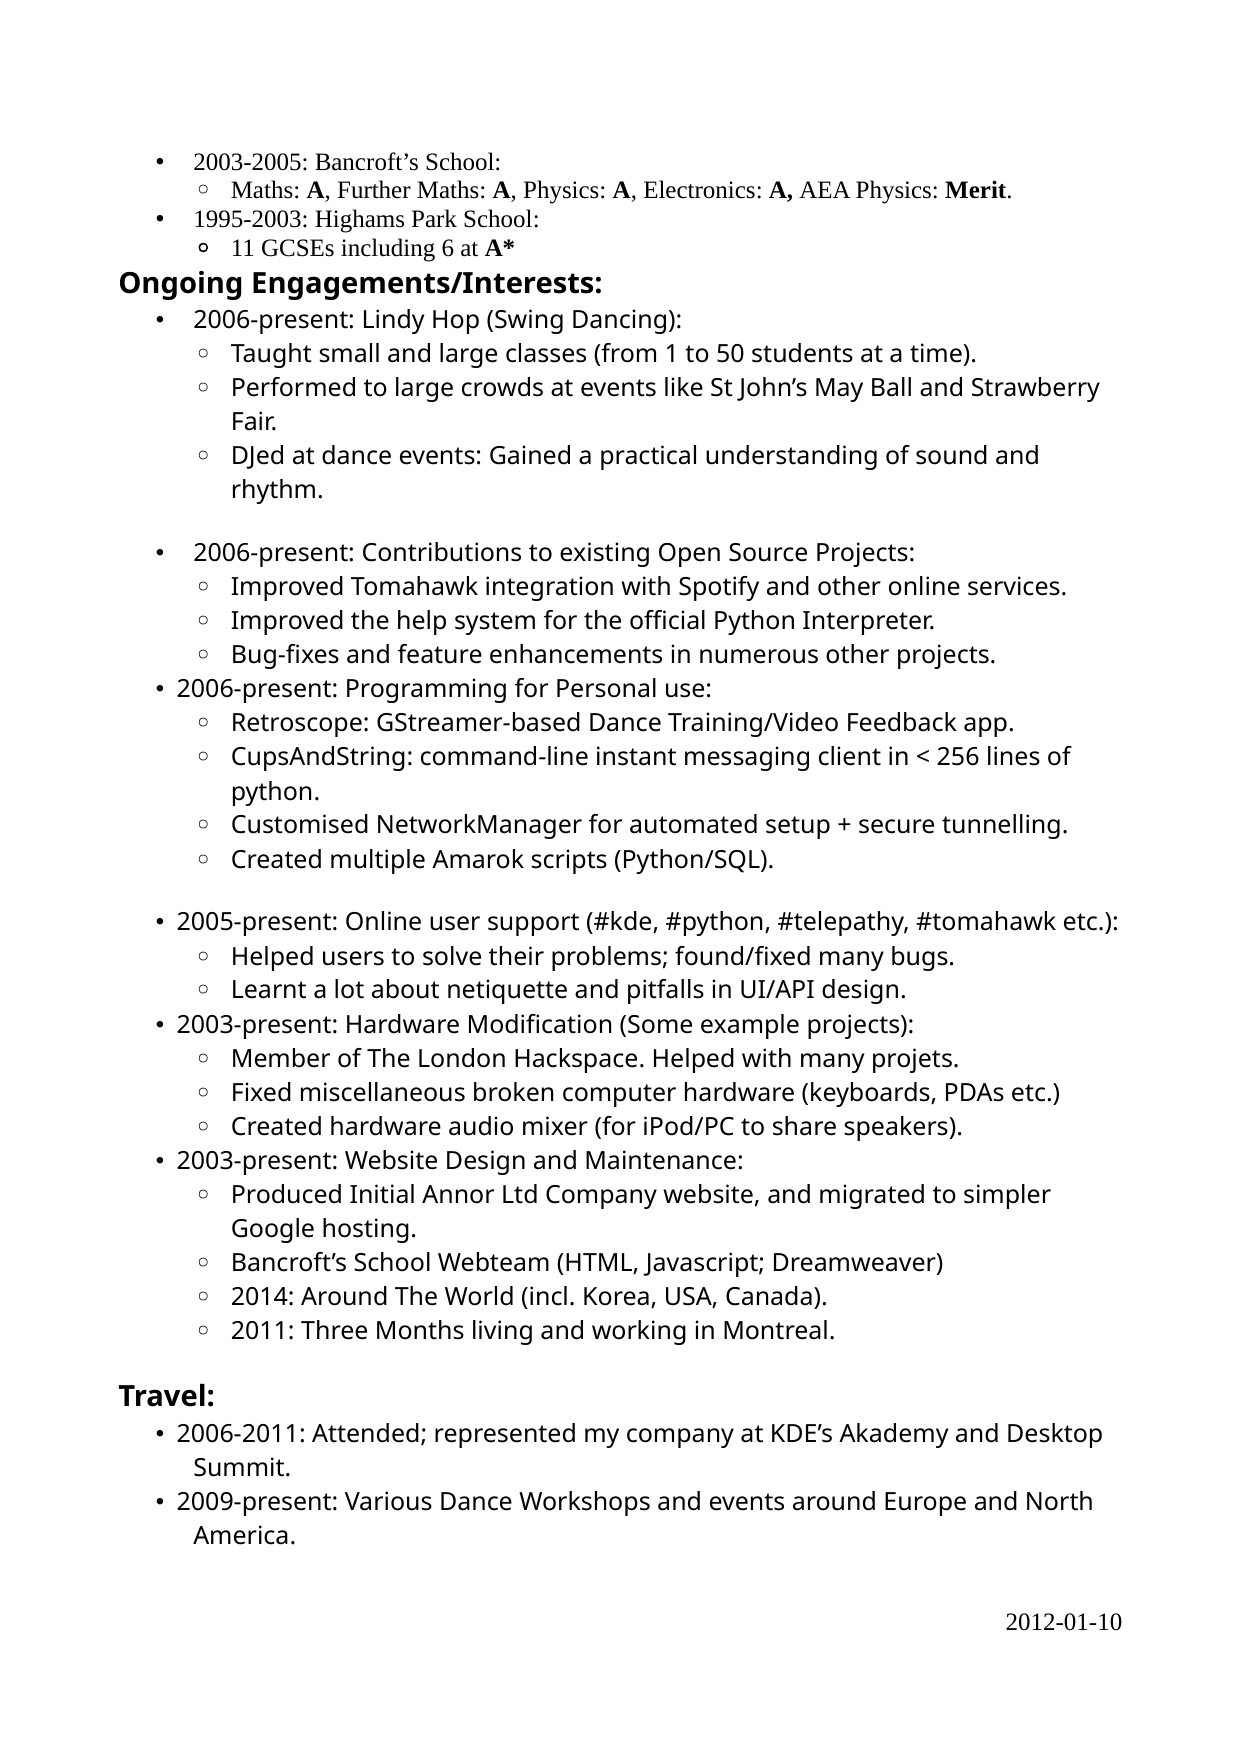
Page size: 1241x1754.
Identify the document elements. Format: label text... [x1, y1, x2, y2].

list Produced Initial Annor Ltd Company website, and migrated to simpler Google hosting. [193, 1177, 1122, 1245]
list DJed at dance events: Gained a practical understanding of sound and rhythm. [193, 438, 1122, 506]
list 2011: Three Months living and working in Montreal. [193, 1313, 1122, 1347]
list 2006-present: Contributions to existing Open Source Projects: [156, 535, 1122, 569]
text Travel: [118, 1376, 1122, 1415]
list Created hardware audio mixer (for iPod/PC to share speakers). [193, 1108, 1122, 1142]
list Helped users to solve their problems; found/fixed many bugs. [193, 938, 1122, 972]
list 2006-present: Lindy Hop (Swing Dancing): [156, 302, 1122, 336]
list Maths: A, Further Maths: A, Physics: A, Electronics: A, AEA Physics: Merit. [193, 176, 1122, 204]
list Bug-fixes and feature enhancements in numerous other projects. [193, 637, 1122, 671]
list 2003-present: Hardware Modification (Some example projects): [156, 1006, 1122, 1040]
list Improved the help system for the official Python Interpreter. [193, 603, 1122, 637]
list 2005-present: Online user support (#kde, #python, #telepathy, #tomahawk etc.): [156, 904, 1122, 938]
list Created multiple Amarok scripts (Python/SQL). [193, 841, 1122, 875]
list 2006-present: Programming for Personal use: [156, 671, 1122, 705]
list Performed to large crowds at events like St John’s May Ball and Strawberry Fair. [193, 370, 1122, 438]
list Bancroft’s School Webteam (HTML, Javascript; Dreamweaver) [193, 1245, 1122, 1279]
list Fixed miscellaneous broken computer hardware (keyboards, PDAs etc.) [193, 1074, 1122, 1108]
list Member of The London Hackspace. Helped with many projets. [193, 1040, 1122, 1074]
list Learnt a lot about netiquette and pitfalls in UI/API design. [193, 972, 1122, 1006]
list CupsAndString: command-line instant messaging client in < 256 lines of python. [193, 739, 1122, 807]
list 11 GCSEs including 6 at A* [193, 233, 1122, 262]
list 2006-2011: Attended; represented my company at KDE’s Akademy and Desktop Summit. [156, 1415, 1122, 1483]
list 2014: Around The World (incl. Korea, USA, Canada). [193, 1279, 1122, 1313]
list 2003-present: Website Design and Maintenance: [156, 1142, 1122, 1177]
list 1995-2003: Highams Park School: [156, 204, 1122, 233]
list Customised NetworkManager for automated setup + secure tunnelling. [193, 807, 1122, 841]
text Ongoing Engagements/Interests: [118, 262, 1122, 302]
list 2009-present: Various Dance Workshops and events around Europe and North America. [156, 1483, 1122, 1552]
list Improved Tomahawk integration with Spotify and other online services. [193, 569, 1122, 603]
list 2003-2005: Bancroft’s School: [156, 147, 1122, 176]
list Retroscope: GStreamer-based Dance Training/Video Feedback app. [193, 705, 1122, 739]
list Taught small and large classes (from 1 to 50 students at a time). [193, 336, 1122, 370]
